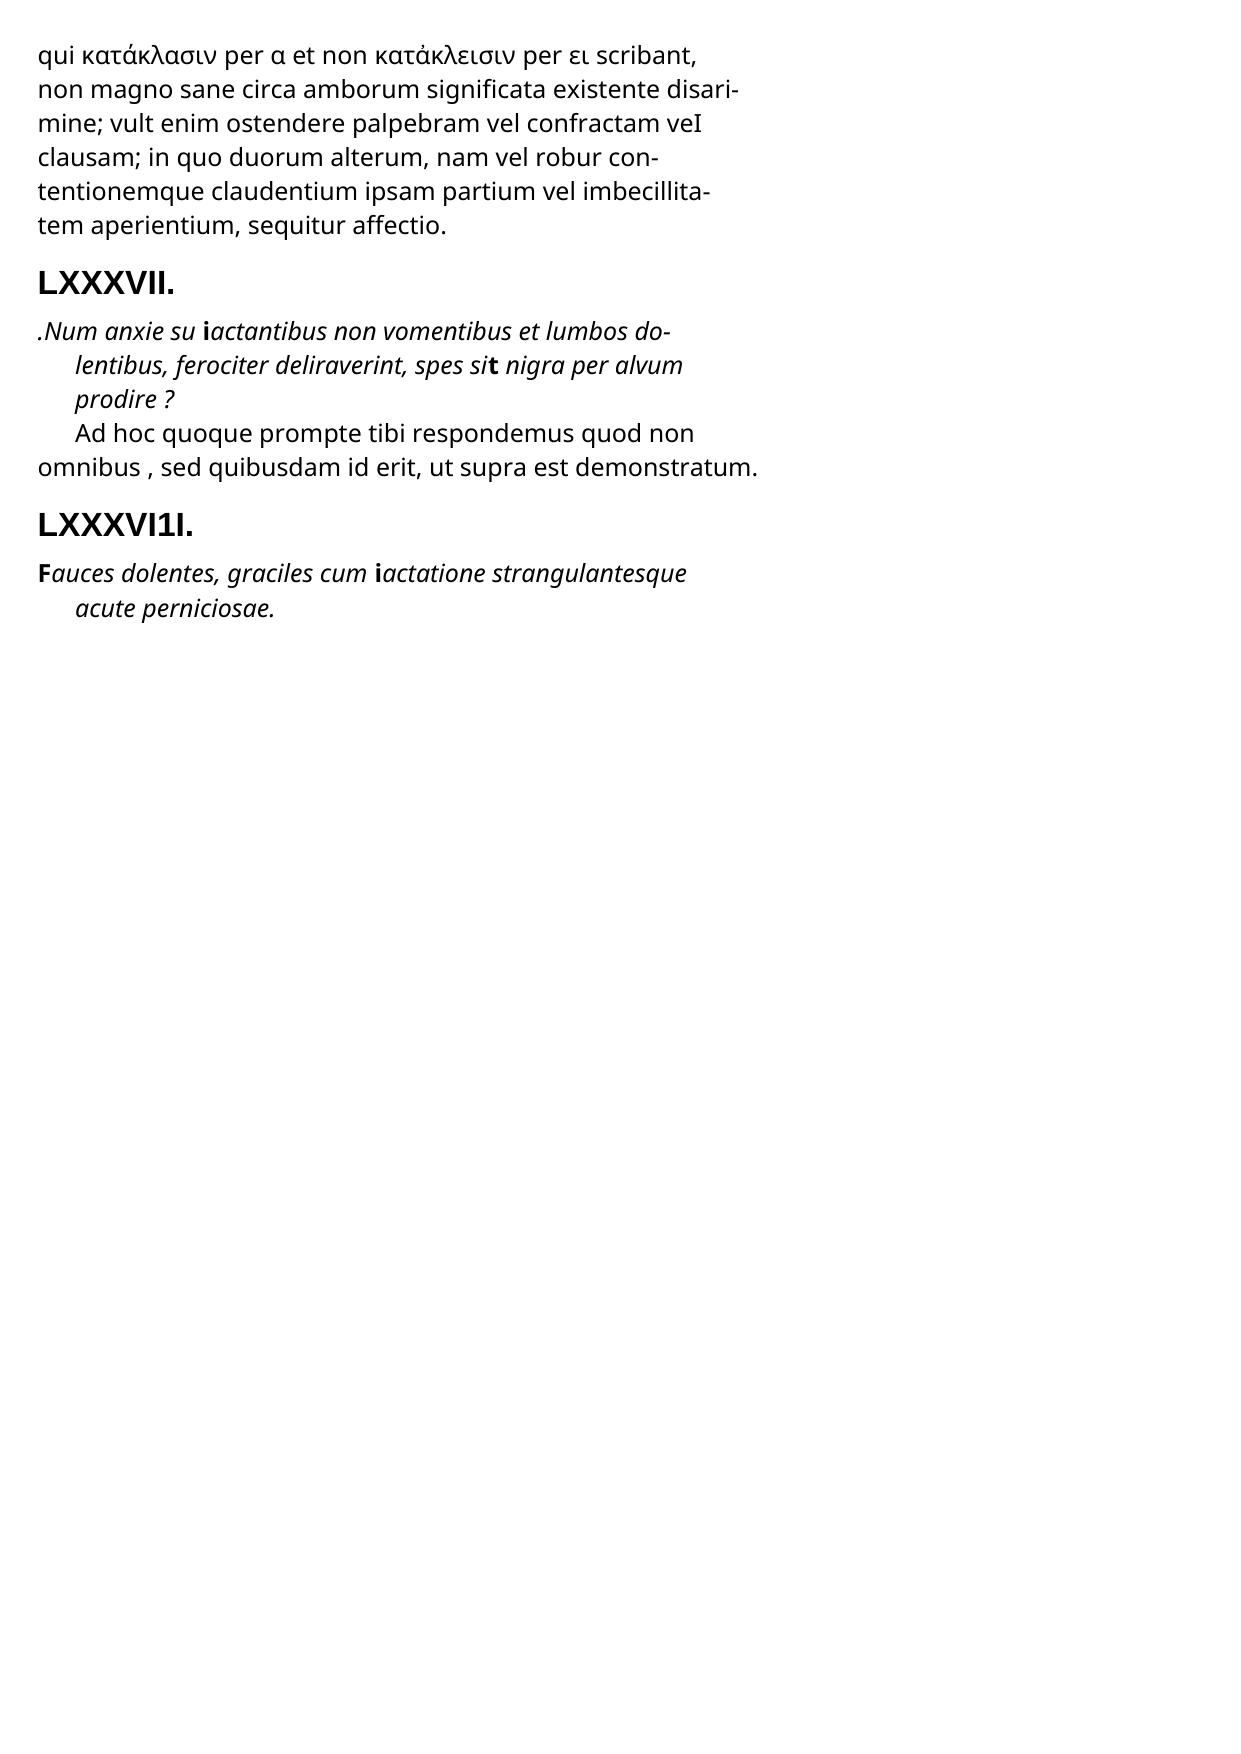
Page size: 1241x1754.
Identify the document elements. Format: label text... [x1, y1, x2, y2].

subtitle LXXXVII. [37, 263, 1203, 301]
text qui κατάκλασιν per α et non κατἀκλεισιν per ει scribant, non magno sane circa amborum significata existente disari- mine; vult enim ostendere palpebram vel confractam veI clausam; in quo duorum alterum, nam vel robur con- tentionemque claudentium ipsam partium vel imbecillita- tem aperientium, sequitur affectio. [37, 37, 1203, 242]
subtitle LXXXVI1I. [37, 505, 1203, 544]
text .Num anxie su iactantibus non vomentibus et lumbos do- lentibus, ferociter deliraverint, spes sit nigra per alvum prodire ? [37, 314, 1203, 416]
text Fauces dolentes, graciles cum iactatione strangulantesque acute perniciosae. [37, 556, 1203, 624]
text Ad hoc quoque prompte tibi respondemus quod non omnibus , sed quibusdam id erit, ut supra est demonstratum. [37, 416, 1203, 484]
